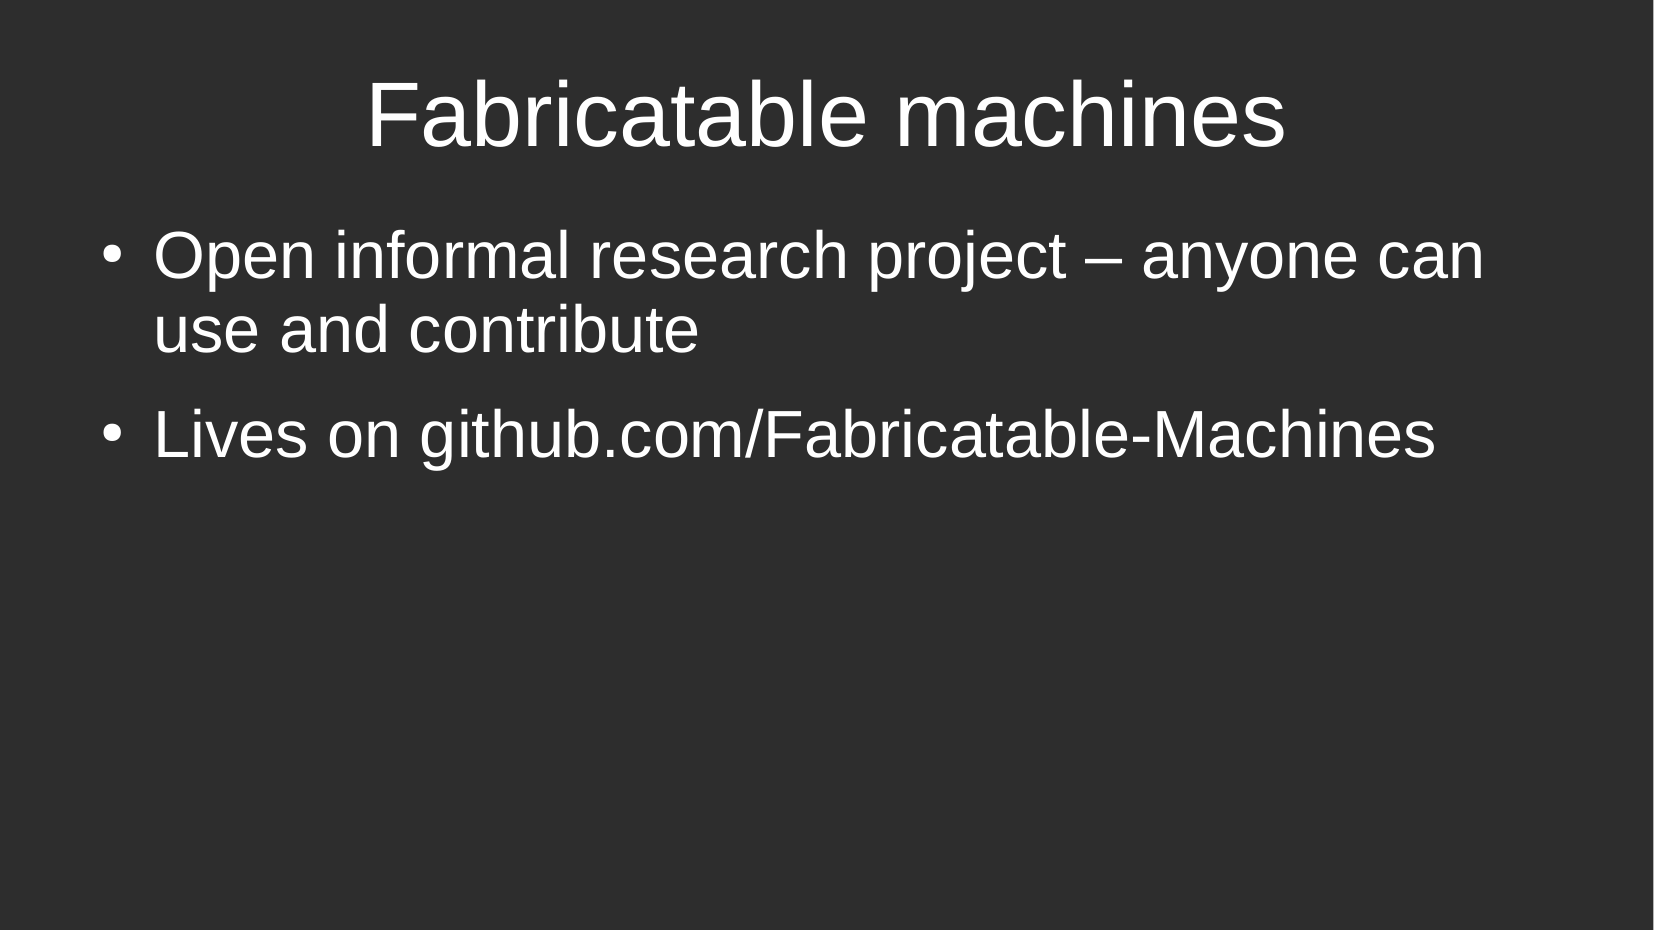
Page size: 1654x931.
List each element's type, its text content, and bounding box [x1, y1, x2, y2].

title Fabricatable machines [82, 37, 1571, 193]
list Open informal research project – anyone can use and contribute Lives on github.com/Fabricatable-Machines [82, 217, 1571, 758]
